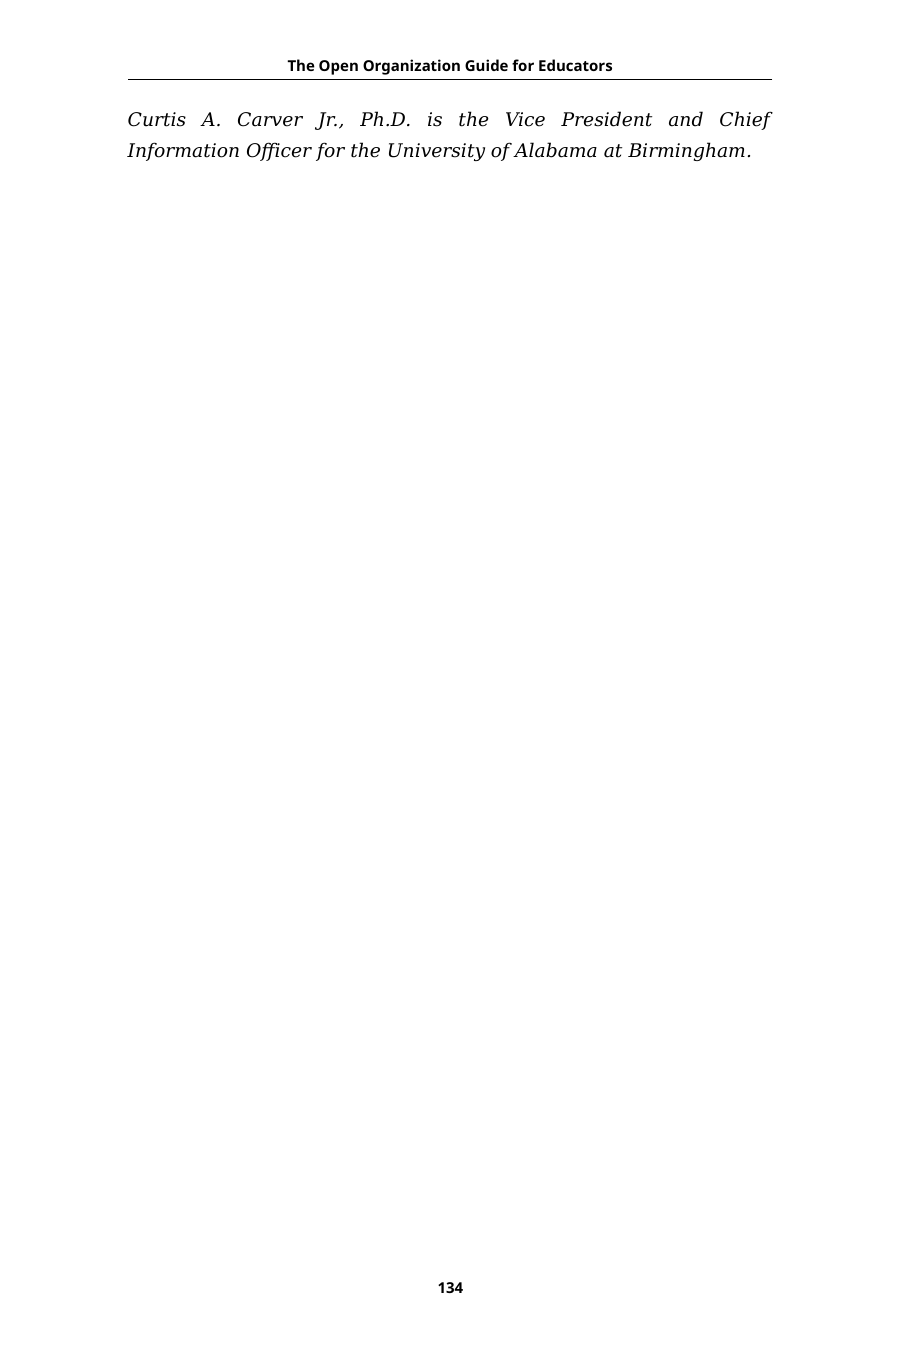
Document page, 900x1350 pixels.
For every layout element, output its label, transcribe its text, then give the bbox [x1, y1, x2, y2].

text Curtis A. Carver Jr., Ph.D. is the Vice President and Chief Information Officer for the University of Alabama at Birmingham. [127, 109, 772, 162]
